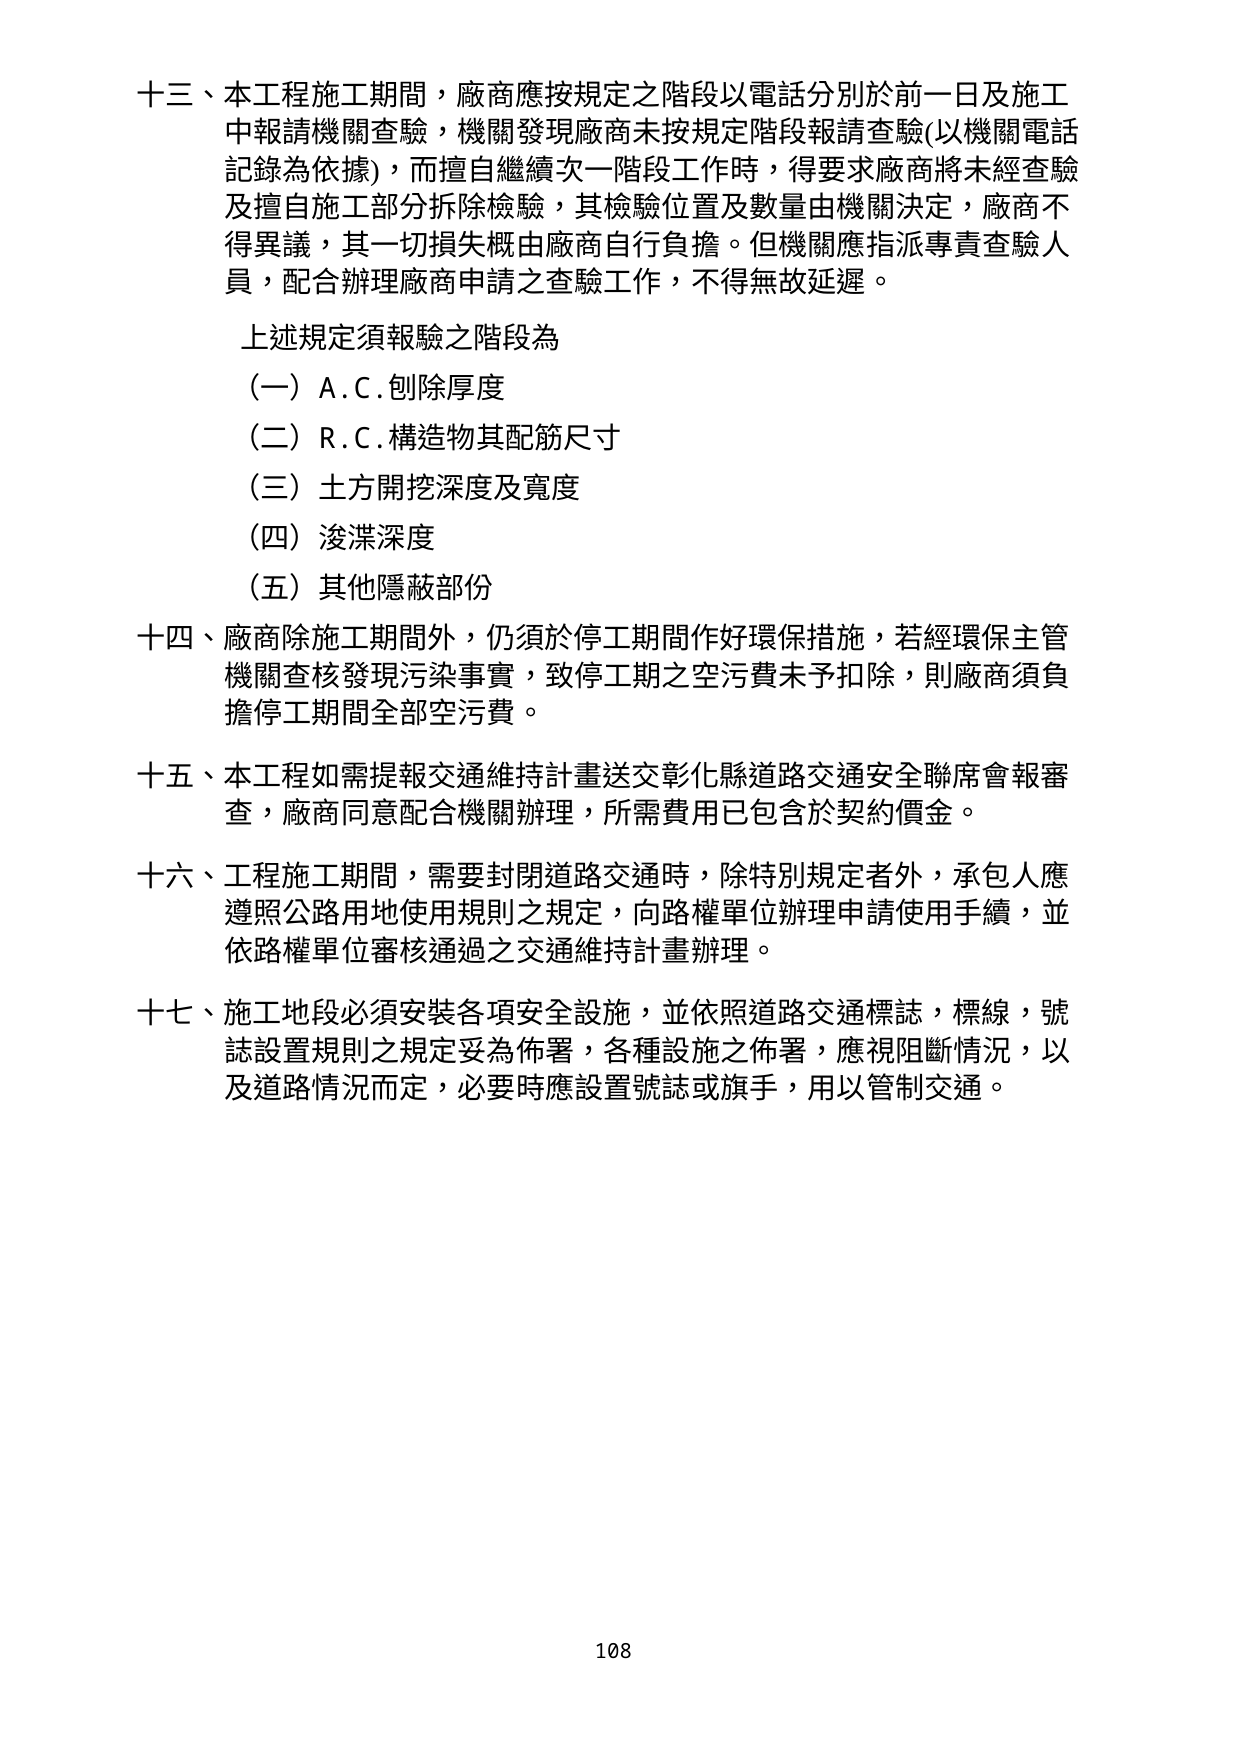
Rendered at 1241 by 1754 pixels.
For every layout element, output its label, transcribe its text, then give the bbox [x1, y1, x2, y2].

text 十三、本工程施工期間，廠商應按規定之階段以電話分別於前一日及施工中報請機關查驗，機關發現廠商未按規定階段報請查驗(以機關電話記錄為依據)，而擅自繼續次一階段工作時，得要求廠商將未經查驗及擅自施工部分拆除檢驗，其檢驗位置及數量由機關決定，廠商不得異議，其一切損失概由廠商自行負擔。但機關應指派專責查驗人員，配合辦理廠商申請之查驗工作，不得無故延遲。 [136, 75, 1092, 300]
text 十四、廠商除施工期間外，仍須於停工期間作好環保措施，若經環保主管機關查核發現污染事實，致停工期之空污費未予扣除，則廠商須負擔停工期間全部空污費。 [136, 619, 1092, 731]
text （五）其他隱蔽部份 [161, 569, 1092, 606]
text （一）A.C.刨除厚度 [161, 369, 1092, 406]
text 上述規定須報驗之階段為 [211, 319, 1092, 356]
text （四）浚渫深度 [161, 519, 1092, 556]
text （三）土方開挖深度及寬度 [161, 469, 1092, 506]
text 十六、工程施工期間，需要封閉道路交通時，除特別規定者外，承包人應遵照公路用地使用規則之規定，向路權單位辦理申請使用手續，並依路權單位審核通過之交通維持計畫辦理。 [136, 856, 1092, 969]
text （二）R.C.構造物其配筋尺寸 [161, 419, 1092, 456]
text 十五、本工程如需提報交通維持計畫送交彰化縣道路交通安全聯席會報審查，廠商同意配合機關辦理，所需費用已包含於契約價金。 [136, 756, 1092, 831]
text 十七、施工地段必須安裝各項安全設施，並依照道路交通標誌，標線，號誌設置規則之規定妥為佈署，各種設施之佈署，應視阻斷情況，以及道路情況而定，必要時應設置號誌或旗手，用以管制交通。 [136, 994, 1092, 1106]
